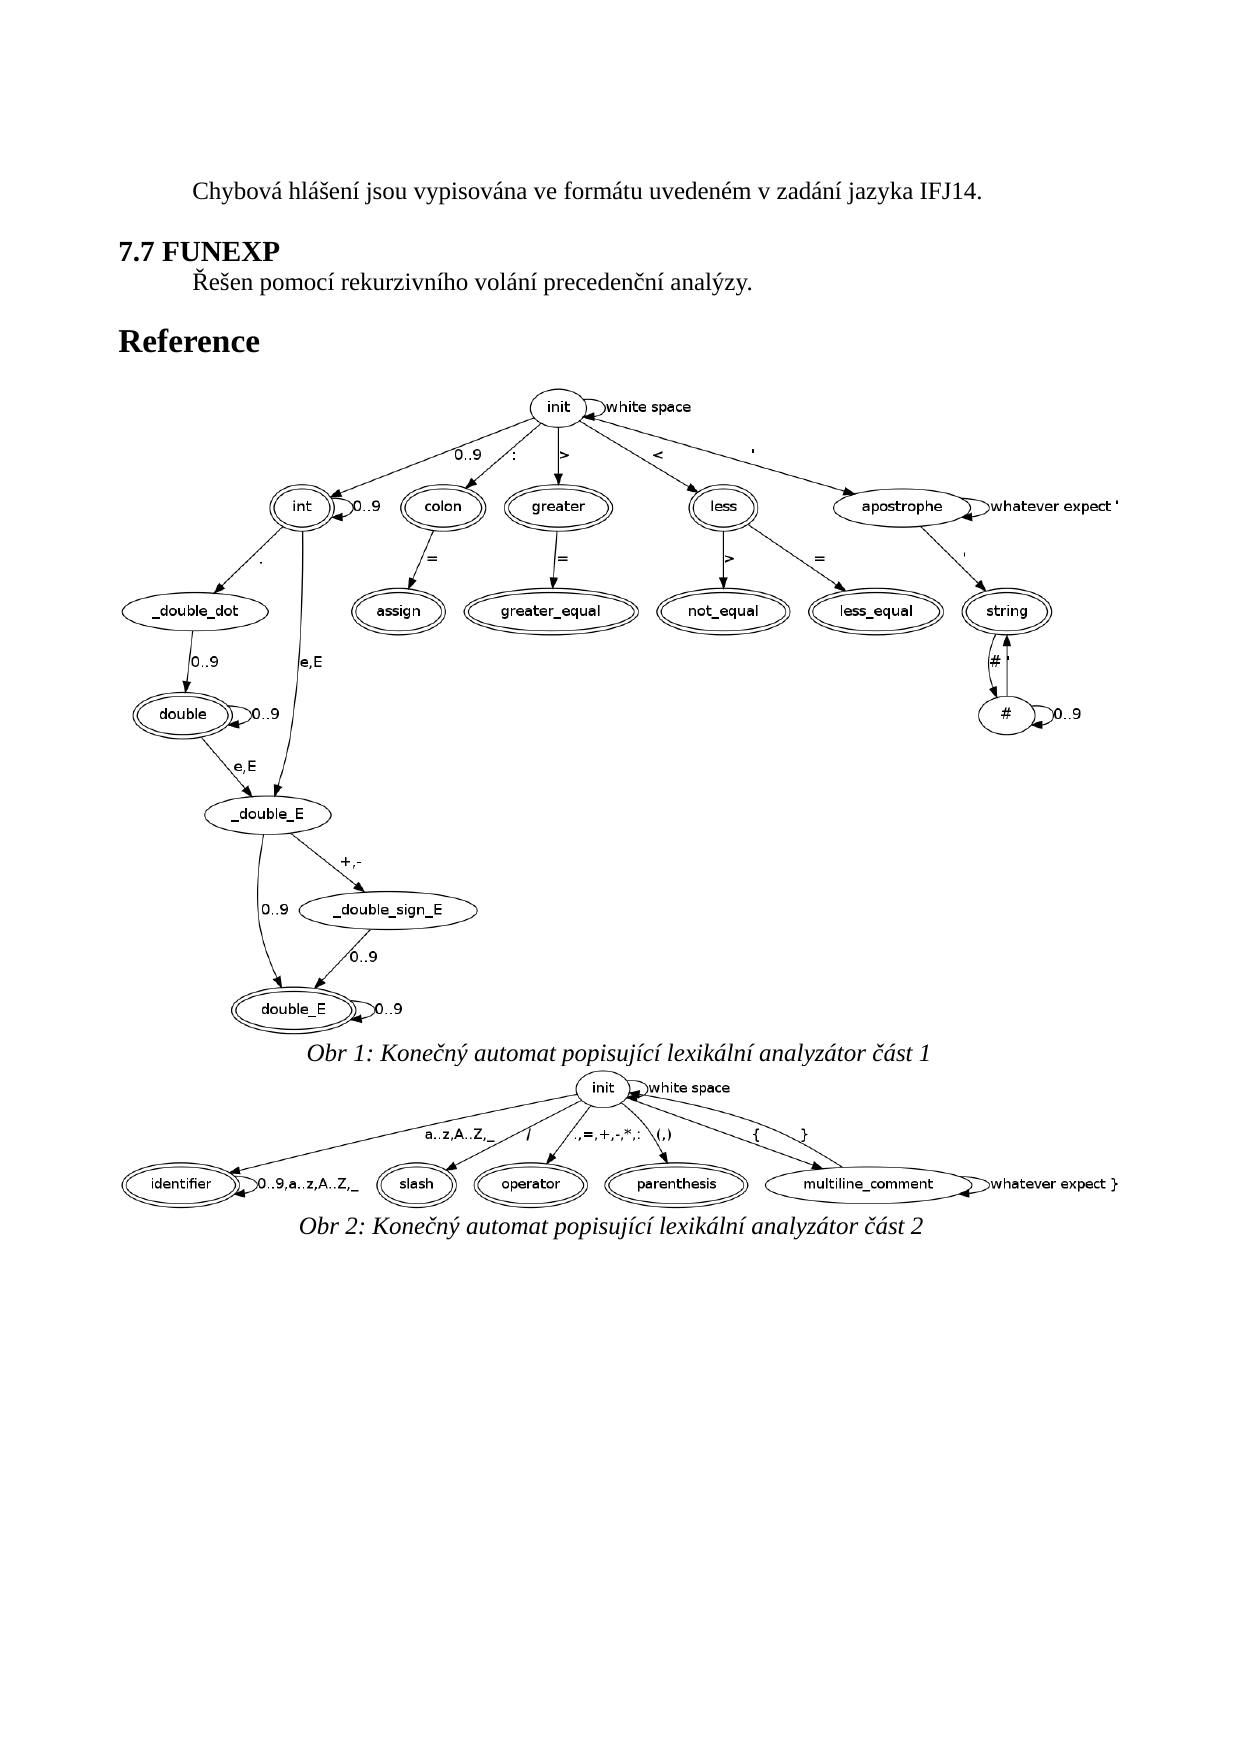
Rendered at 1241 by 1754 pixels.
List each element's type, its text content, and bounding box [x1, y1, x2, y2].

text 7.7 FUNEXP [118, 234, 1122, 267]
subtitle Reference [118, 321, 1122, 359]
text Řešen pomocí rekurzivního volání precedenční analýzy. [118, 267, 1122, 296]
picture [118, 1066, 1123, 1212]
text Chybová hlášení jsou vypisována ve formátu uvedeném v zadání jazyka IFJ14. [118, 176, 1122, 205]
picture [118, 384, 1123, 1038]
text Obr 1: Konečný automat popisující lexikální analyzátor část 1 [118, 1038, 1122, 1066]
text Obr 2: Konečný automat popisující lexikální analyzátor část 2 [110, 1212, 1114, 1240]
